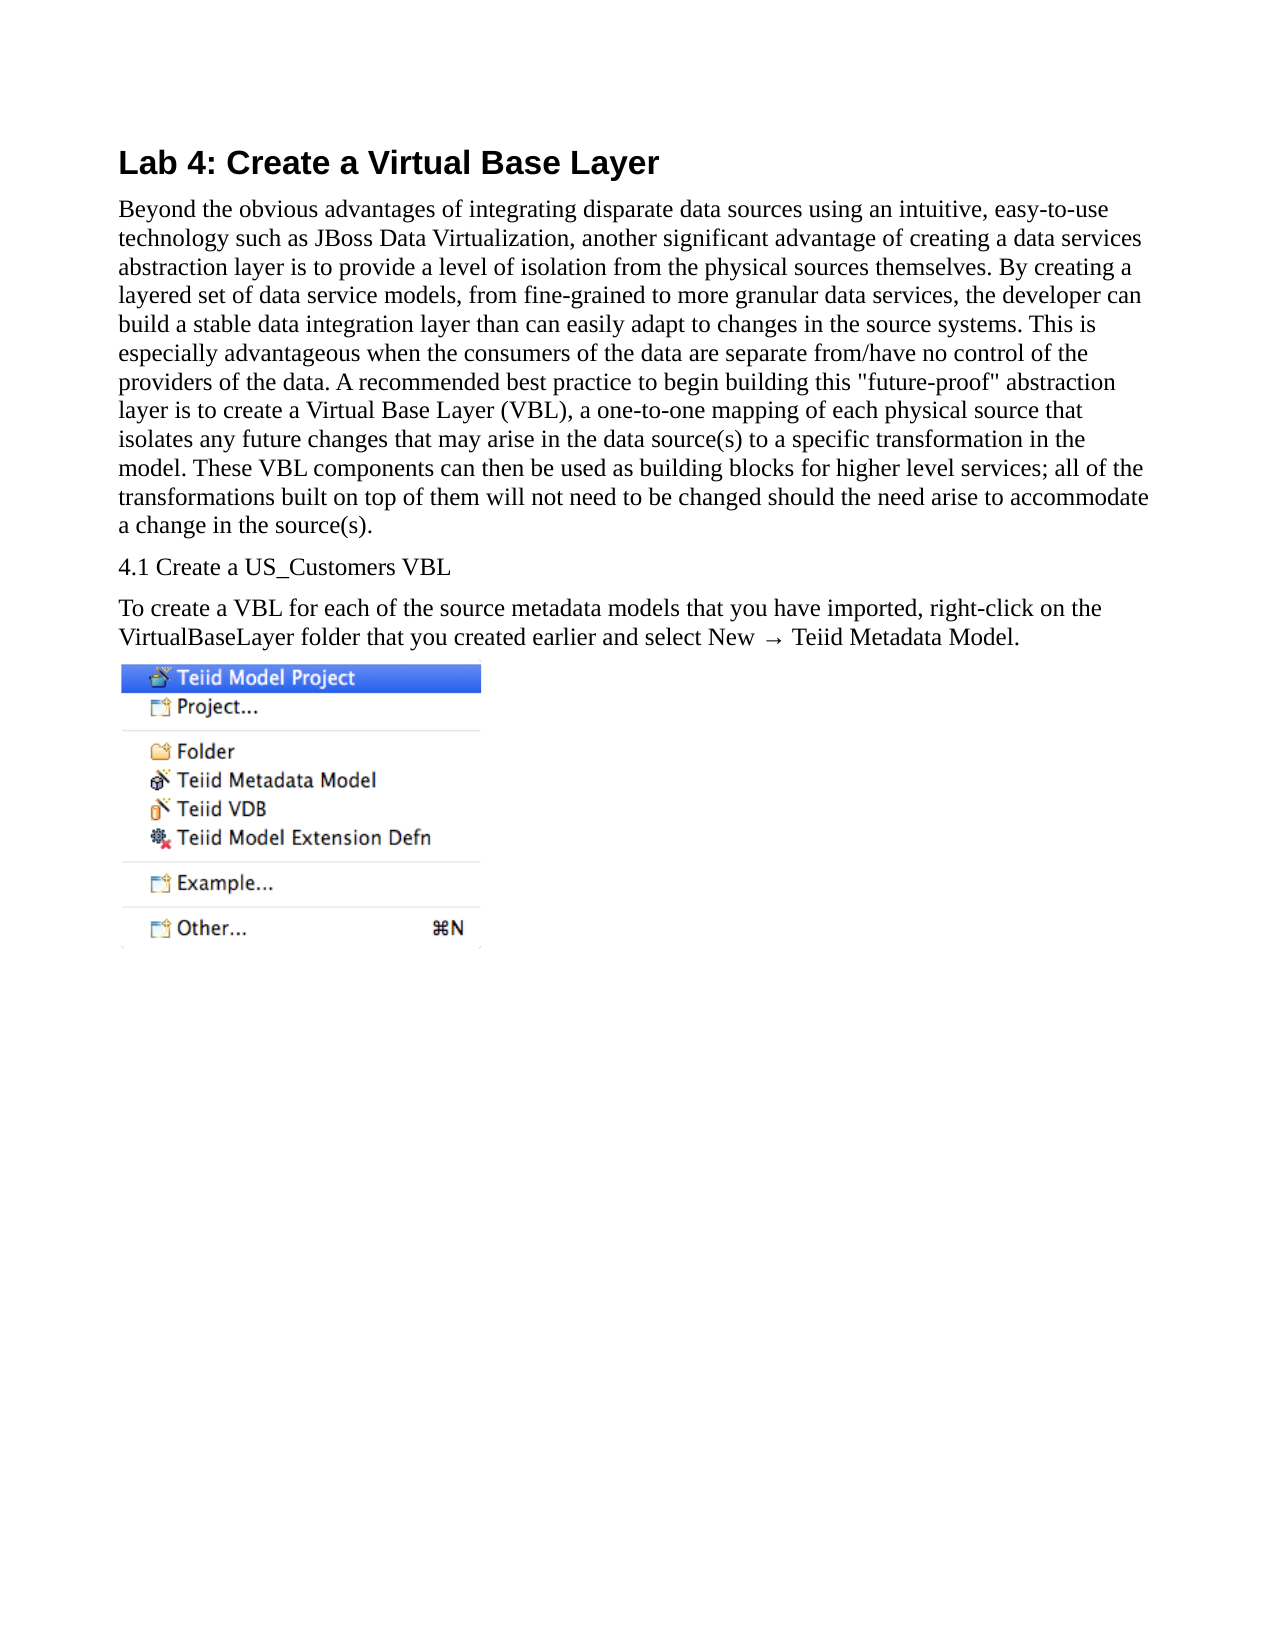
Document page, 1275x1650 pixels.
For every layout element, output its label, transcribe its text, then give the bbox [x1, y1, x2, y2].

subtitle Lab 4: Create a Virtual Base Layer [118, 143, 1157, 182]
text Beyond the obvious advantages of integrating disparate data sources using an intuitive, easy-to-use technology such as JBoss Data Virtualization, another significant advantage of creating a data services abstraction layer is to provide a level of isolation from the physical sources themselves. By creating a layered set of data service models, from fine-grained to more granular data services, the developer can build a stable data integration layer than can easily adapt to changes in the source systems. This is especially advantageous when the consumers of the data are separate from/have no control of the providers of the data. A recommended best practice to begin building this "future-proof" abstraction layer is to create a Virtual Base Layer (VBL), a one-to-one mapping of each physical source that isolates any future changes that may arise in the data source(s) to a specific transformation in the model. These VBL components can then be used as building blocks for higher level services; all of the transformations built on top of them will not need to be changed should the need arise to accommodate a change in the source(s). [118, 194, 1157, 539]
text To create a VBL for each of the source metadata models that you have imported, right-click on the VirtualBaseLayer folder that you created earlier and select New → Teiid Metadata Model. [118, 593, 1157, 651]
text 4.1 Create a US_Customers VBL [118, 552, 1157, 581]
picture [121, 659, 482, 949]
